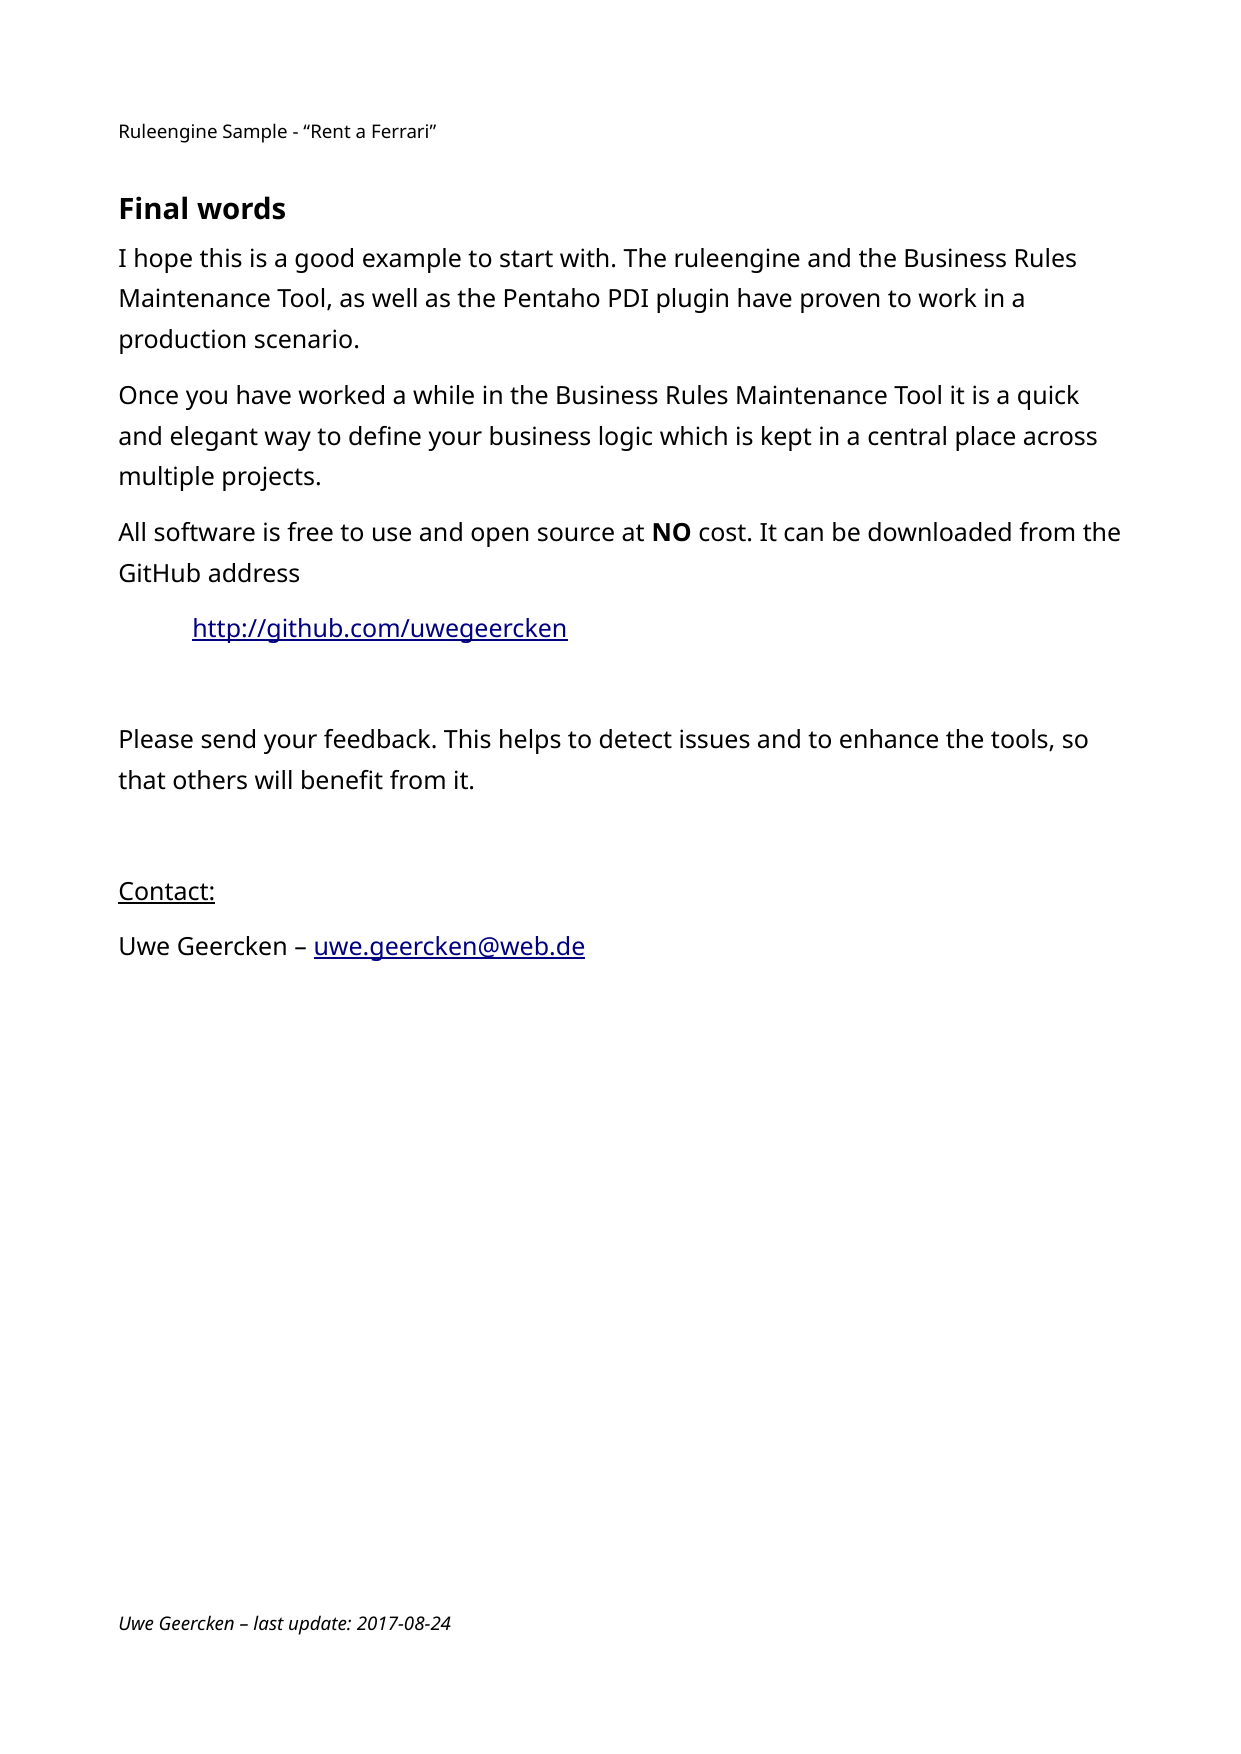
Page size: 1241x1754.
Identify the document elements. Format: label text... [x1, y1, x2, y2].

text Once you have worked a while in the Business Rules Maintenance Tool it is a quick and elegant way to define your business logic which is kept in a central place across multiple projects. [118, 377, 1122, 493]
text Uwe Geercken – uwe.geercken@web.de [118, 928, 1122, 963]
text All software is free to use and open source at NO cost. It can be downloaded from the GitHub address [118, 514, 1122, 589]
text http://github.com/uwegeercken [118, 611, 1122, 645]
subtitle Final words [118, 188, 1122, 228]
text Contact: [118, 873, 1122, 907]
text Please send your feedback. This helps to detect issues and to enhance the tools, so that others will benefit from it. [118, 721, 1122, 796]
text I hope this is a good example to start with. The ruleengine and the Business Rules Maintenance Tool, as well as the Pentaho PDI plugin have proven to work in a production scenario. [118, 240, 1122, 356]
